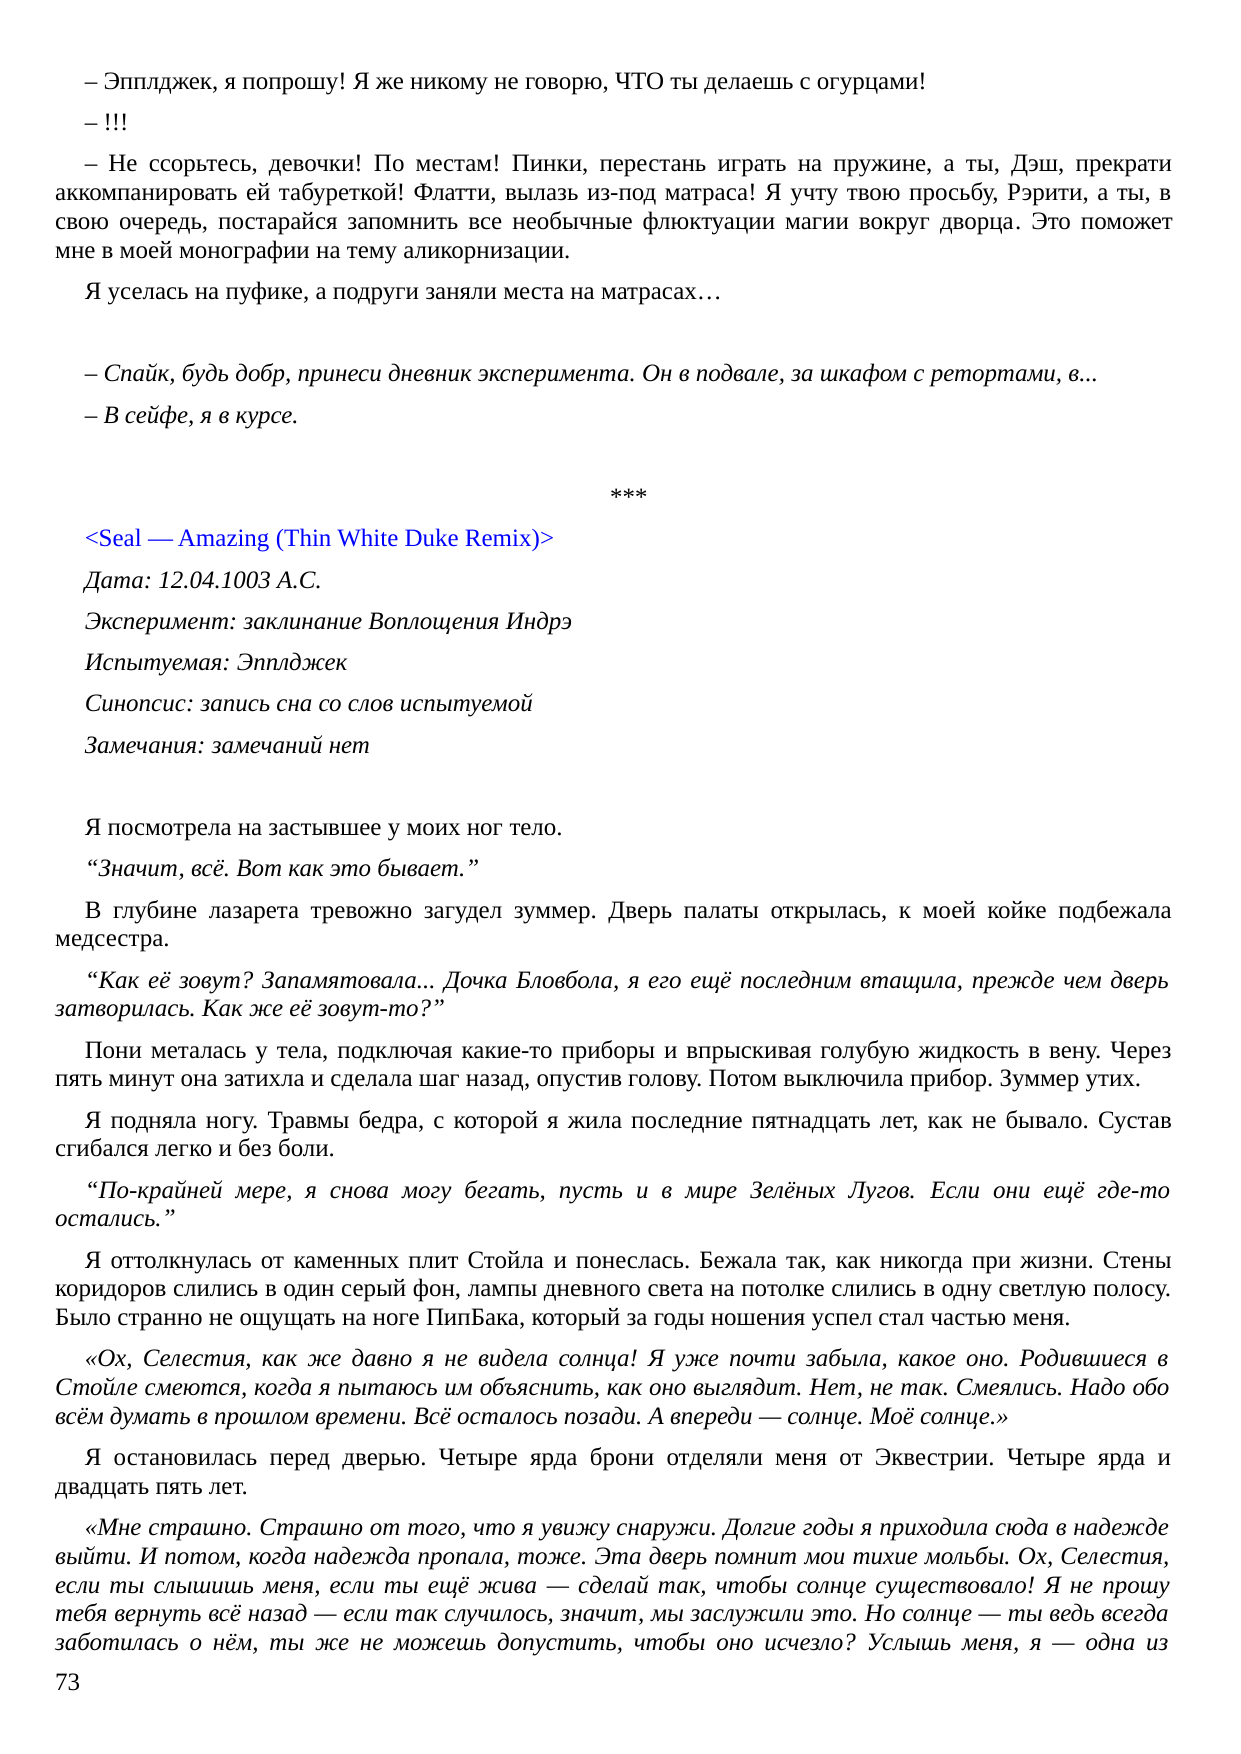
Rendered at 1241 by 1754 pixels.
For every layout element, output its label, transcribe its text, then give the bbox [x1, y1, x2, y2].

text «Ох, Селестия, как же давно я не видела солнца! Я уже почти забыла, какое оно. Родившиеся в Стойле смеются, когда я пытаюсь им объяснить, как оно выглядит. Нет, не так. Смеялись. Надо обо всём думать в прошлом времени. Всё осталось позади. А впереди — солнце. Моё солнце.» [55, 1343, 1173, 1430]
text Я уселась на пуфике, а подруги заняли места на матрасах… [55, 276, 1173, 305]
text – Не ссорьтесь, девочки! По местам! Пинки, перестань играть на пружине, а ты, Дэш, прекрати аккомпанировать ей табуреткой! Флатти, вылазь из-под матраса! Я учту твою просьбу, Рэрити, а ты, в свою очередь, постарайся запомнить все необычные флюктуации магии вокруг дворца. Это поможет мне в моей монографии на тему аликорнизации. [55, 148, 1173, 263]
text – !!! [55, 107, 1173, 136]
text Испытуемая: Эпплджек [55, 647, 1173, 676]
text Дата: 12.04.1003 А.С. [55, 565, 1173, 593]
text Пони металась у тела, подключая какие-то приборы и впрыскивая голубую жидкость в вену. Через пять минут она затихла и сделала шаг назад, опустив голову. Потом выключила прибор. Зуммер утих. [55, 1035, 1173, 1092]
text <Seal — Amazing (Thin White Duke Remix)> [55, 523, 1173, 552]
text Я остановилась перед дверью. Четыре ярда брони отделяли меня от Эквестрии. Четыре ярда и двадцать пять лет. [55, 1442, 1173, 1500]
text Эксперимент: заклинание Воплощения Индрэ [55, 606, 1173, 635]
text – В сейфе, я в курсе. [55, 400, 1173, 428]
text Синопсис: запись сна со слов испытуемой [55, 688, 1173, 717]
text “Значит, всё. Вот как это бывает.” [55, 853, 1173, 882]
text Я оттолкнулась от каменных плит Стойла и понеслась. Бежала так, как никогда при жизни. Стены коридоров слились в один серый фон, лампы дневного света на потолке слились в одну светлую полосу. Было странно не ощущать на ноге ПипБака, который за годы ношения успел стал частью меня. [55, 1245, 1173, 1331]
text В глубине лазарета тревожно загудел зуммер. Дверь палаты открылась, к моей койке подбежала медсестра. [55, 895, 1173, 952]
text *** [55, 482, 1173, 511]
text – Спайк, будь добр, принеси дневник эксперимента. Он в подвале, за шкафом с ретортами, в... [55, 358, 1173, 387]
text – Эпплджек, я попрошу! Я же никому не говорю, ЧТО ты делаешь с огурцами! [55, 66, 1173, 95]
text Я подняла ногу. Травмы бедра, с которой я жила последние пятнадцать лет, как не бывало. Сустав сгибался легко и без боли. [55, 1105, 1173, 1162]
text Я посмотрела на застывшее у моих ног тело. [55, 812, 1173, 841]
text “По-крайней мере, я снова могу бегать, пусть и в мире Зелёных Лугов. Если они ещё где-то остались.” [55, 1175, 1173, 1232]
text Замечания: замечаний нет [55, 730, 1173, 758]
text «Мне страшно. Страшно от того, что я увижу снаружи. Долгие годы я приходила сюда в надежде выйти. И потом, когда надежда пропала, тоже. Эта дверь помнит мои тихие мольбы. Ох, Селестия, если ты слышишь меня, если ты ещё жива — сделай так, чтобы солнце существовало! Я не прошу тебя вернуть всё назад — если так случилось, значит, мы заслужили это. Но солнце — ты ведь всегда заботилась о нём, ты же не можешь допустить, чтобы оно исчезло? Услышь меня, я — одна из [55, 1512, 1173, 1656]
text “Как её зовут? Запамятовала... Дочка Бловбола, я его ещё последним втащила, прежде чем дверь затворилась. Как же её зовут-то?” [55, 965, 1173, 1022]
